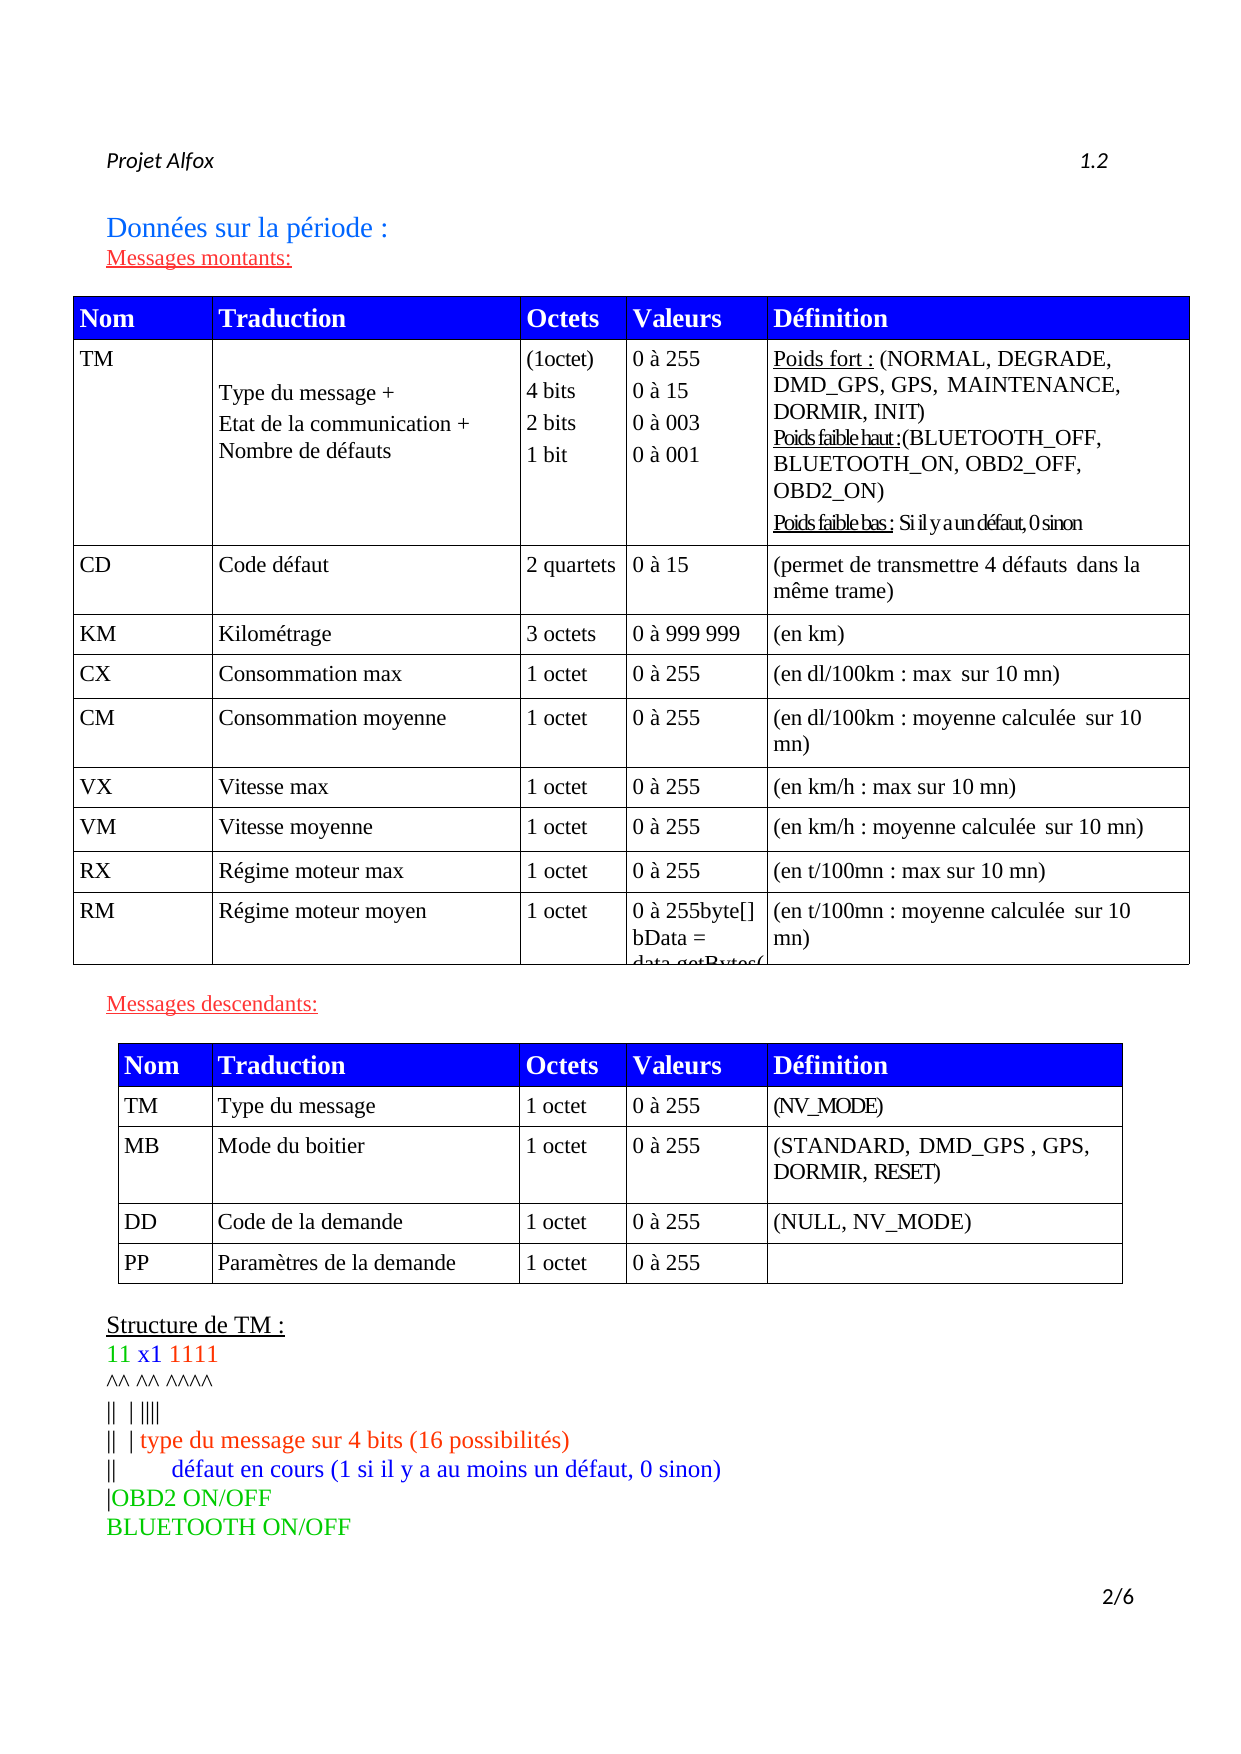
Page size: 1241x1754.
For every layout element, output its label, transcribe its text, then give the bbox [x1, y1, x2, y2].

table_cell (en km) [768, 615, 1189, 654]
table_cell Régime moteur max [213, 852, 520, 891]
table_cell (NULL, NV_MODE) [768, 1204, 1122, 1243]
table_header Nom [119, 1044, 212, 1086]
text || | type du message sur 4 bits (16 possibilités) [106, 1425, 1134, 1454]
table_cell Poids fort : (NORMAL, DEGRADE, DMD_GPS, GPS, MAINTENANCE, DORMIR, INIT) Poids faible haut :(BLUETOOTH_OFF, BLUETOOTH_ON, OBD2_OFF, OBD2_ON) Poids faible bas : Si il y a un défaut, 0 sinon [768, 340, 1189, 545]
table_header Traduction [213, 1044, 519, 1086]
table_cell (en dl/100km : moyenne calculée sur 10 mn) [768, 699, 1189, 767]
table_cell Paramètres de la demande [213, 1244, 519, 1283]
table_cell 0 à 255 0 à 15 0 à 003 0 à 001 [627, 340, 767, 545]
table_cell Régime moteur moyen [213, 893, 520, 963]
table_cell TM [74, 340, 212, 545]
table_cell 0 à 255 [627, 699, 767, 767]
table_header Définition [768, 1044, 1122, 1086]
table_cell Code défaut [213, 546, 520, 614]
text Structure de TM : [106, 1310, 1134, 1339]
table_cell [768, 1244, 1122, 1283]
table_cell KM [74, 615, 212, 654]
table_cell (STANDARD, DMD_GPS , GPS, DORMIR, RESET) [768, 1127, 1122, 1202]
text BLUETOOTH ON/OFF [106, 1512, 1134, 1541]
table_cell 1 octet [521, 655, 626, 698]
table_cell 1 octet [520, 1127, 626, 1202]
table_header Valeurs [627, 1044, 767, 1086]
table_cell 0 à 15 [627, 546, 767, 614]
text 11 x1 1111 [106, 1339, 1134, 1368]
table_cell (1octet) 4 bits 2 bits 1 bit [521, 340, 626, 545]
text |OBD2 ON/OFF [106, 1483, 1134, 1511]
table_cell 1 octet [520, 1204, 626, 1243]
table_cell 0 à 255 [627, 655, 767, 698]
table_cell (en km/h : moyenne calculée sur 10 mn) [768, 808, 1189, 851]
table_cell CD [74, 546, 212, 614]
table_cell 1 octet [521, 808, 626, 851]
table_cell 0 à 255 [627, 1204, 767, 1243]
table_cell 2 quartets [521, 546, 626, 614]
table_cell Type du message + Etat de la communication + Nombre de défauts [213, 340, 520, 545]
table_cell TM [119, 1087, 212, 1126]
table_cell (en t/100mn : max sur 10 mn) [768, 852, 1189, 891]
table_cell (permet de transmettre 4 défauts dans la même trame) [768, 546, 1189, 614]
table_cell RM [74, 893, 212, 963]
table_cell MB [119, 1127, 212, 1202]
table_cell Vitesse max [213, 768, 520, 807]
table_cell 3 octets [521, 615, 626, 654]
table_cell (en t/100mn : moyenne calculée sur 10 mn) [768, 893, 1189, 963]
table_cell 1 octet [521, 768, 626, 807]
text || défaut en cours (1 si il y a au moins un défaut, 0 sinon) [106, 1454, 1134, 1483]
table_cell (NV_MODE) [768, 1087, 1122, 1126]
table_cell 0 à 255 [627, 1127, 767, 1202]
table_cell 0 à 255 [627, 852, 767, 891]
table_cell 0 à 255 [627, 808, 767, 851]
text Messages descendants: [106, 990, 1134, 1017]
table_cell 1 octet [521, 852, 626, 891]
subtitle Données sur la période : [106, 210, 1051, 243]
table_cell Type du message [213, 1087, 519, 1126]
table_cell 0 à 255 [627, 1087, 767, 1126]
table_header Valeurs [627, 297, 767, 339]
table_cell Consommation moyenne [213, 699, 520, 767]
table_cell Mode du boitier [213, 1127, 519, 1202]
table_cell (en km/h : max sur 10 mn) [768, 768, 1189, 807]
table_cell VM [74, 808, 212, 851]
table_cell 1 octet [521, 893, 626, 963]
text || | |||| [106, 1396, 1134, 1425]
table_header Définition [768, 297, 1189, 339]
table_cell DD [119, 1204, 212, 1243]
table_cell VX [74, 768, 212, 807]
table_cell PP [119, 1244, 212, 1283]
table_header Traduction [213, 297, 520, 339]
table_cell 1 octet [521, 699, 626, 767]
table_header Octets [521, 297, 626, 339]
table_cell CM [74, 699, 212, 767]
table_header Nom [74, 297, 212, 339]
table_cell 1 octet [520, 1244, 626, 1283]
table_cell Kilométrage [213, 615, 520, 654]
table_cell Vitesse moyenne [213, 808, 520, 851]
text ^^ ^^ ^^^^ [106, 1368, 1134, 1396]
table_cell 0 à 255 [627, 1244, 767, 1283]
table_cell RX [74, 852, 212, 891]
table_cell 0 à 999 999 [627, 615, 767, 654]
table_cell 0 à 255 [627, 768, 767, 807]
table_cell CX [74, 655, 212, 698]
table_cell (en dl/100km : max sur 10 mn) [768, 655, 1189, 698]
table_cell 1 octet [520, 1087, 626, 1126]
table_cell Consommation max [213, 655, 520, 698]
text Messages montants: [106, 243, 1134, 270]
table_header Octets [520, 1044, 626, 1086]
table_cell Code de la demande [213, 1204, 519, 1243]
